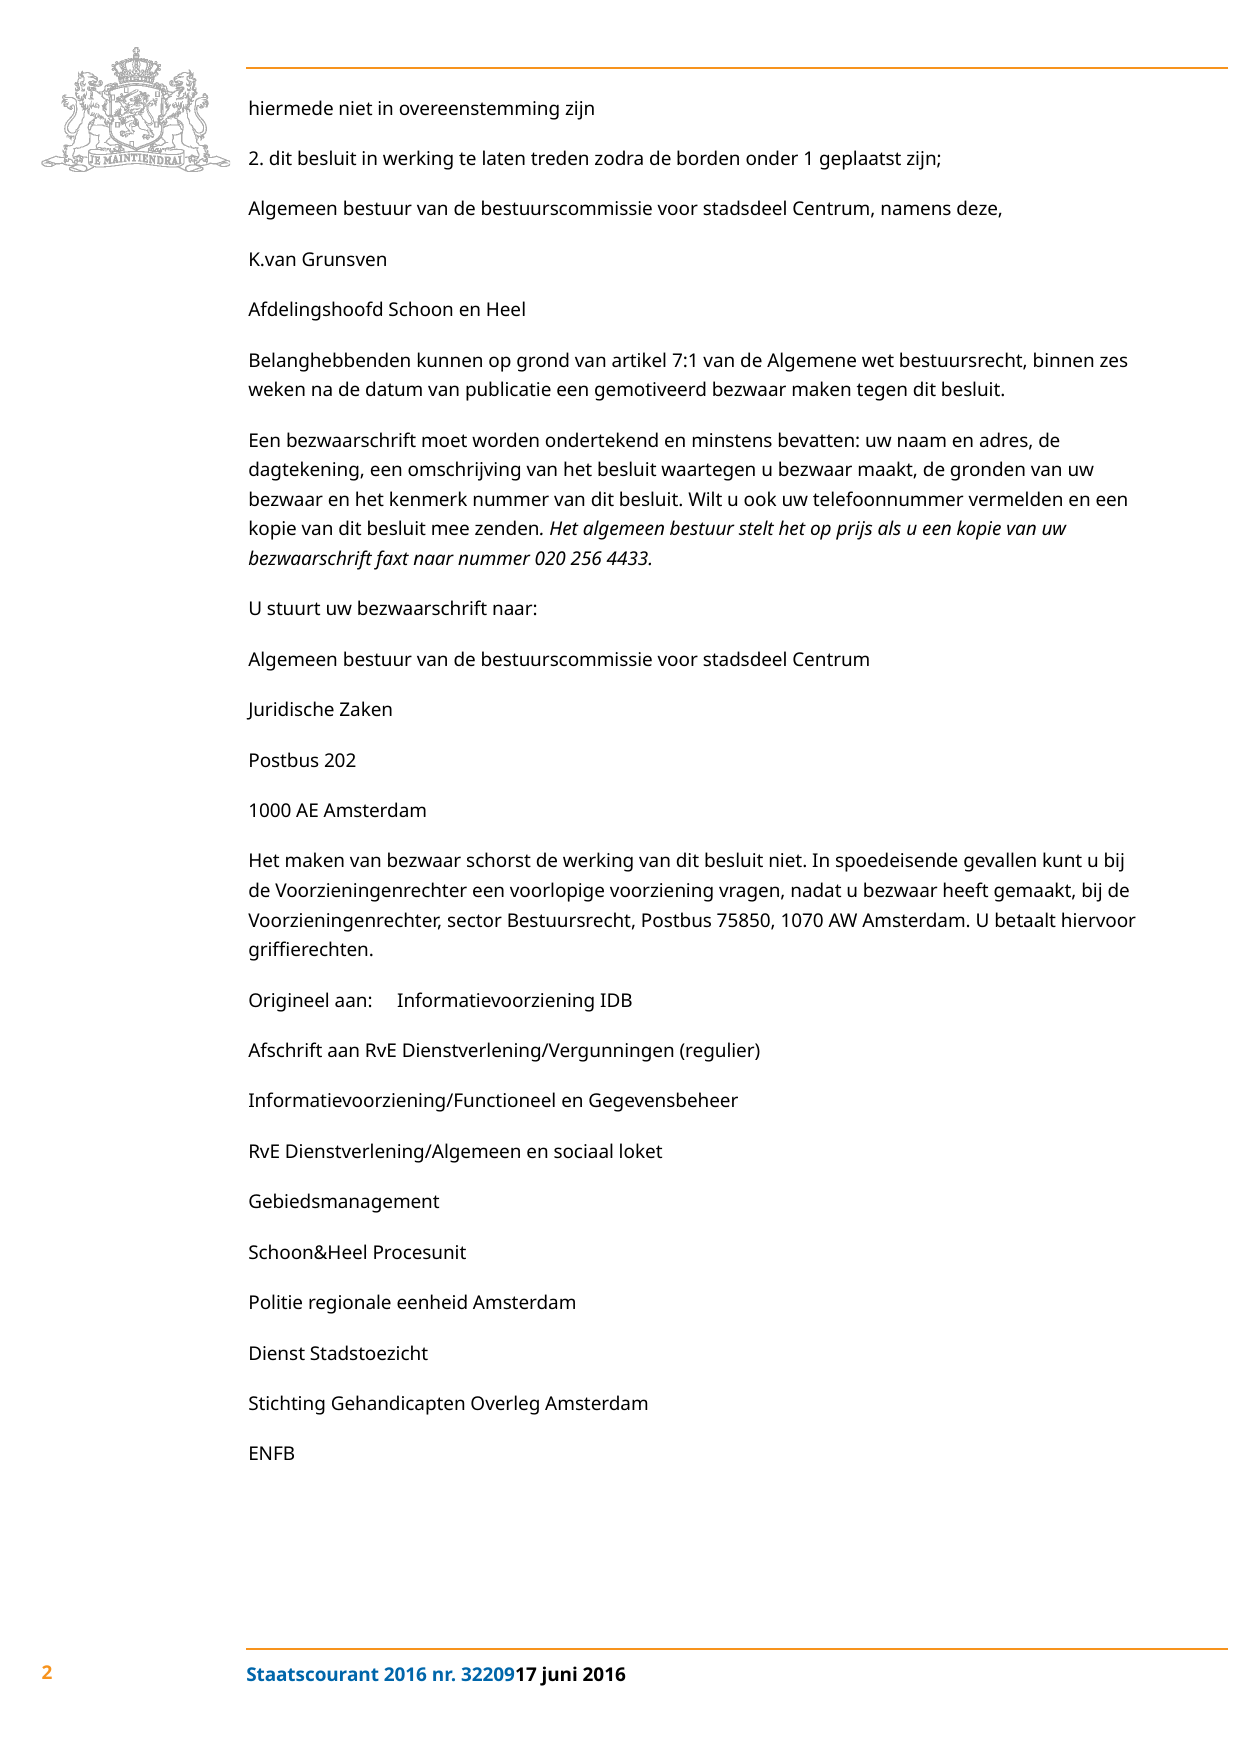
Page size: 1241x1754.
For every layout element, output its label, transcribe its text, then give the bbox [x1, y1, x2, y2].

text Algemeen bestuur van de bestuurscommissie voor stadsdeel Centrum, namens deze, [248, 196, 1152, 221]
text Afdelingshoofd Schoon en Heel [248, 296, 1152, 322]
text Juridische Zaken [248, 696, 1152, 722]
picture [41, 47, 231, 172]
text Een bezwaarschrift moet worden ondertekend en minstens bevatten: uw naam en adres, de dagtekening, een omschrijving van het besluit waartegen u bezwaar maakt, de gronden van uw bezwaar en het kenmerk nummer van dit besluit. Wilt u ook uw telefoonnummer vermelden en een kopie van dit besluit mee zenden. Het algemeen bestuur stelt het op prijs als u een kopie van uw bezwaarschrift faxt naar nummer 020 256 4433. [248, 427, 1152, 571]
text Postbus 202 [248, 747, 1152, 773]
text 1000 AE Amsterdam [248, 797, 1152, 823]
text Schoon&Heel Procesunit [248, 1239, 1152, 1265]
text Informatievoorziening/Functioneel en Gegevensbeheer [248, 1088, 1152, 1113]
text ENFB [248, 1441, 1152, 1466]
text Afschrift aan RvE Dienstverlening/Vergunningen (regulier) [248, 1037, 1152, 1063]
text Algemeen bestuur van de bestuurscommissie voor stadsdeel Centrum [248, 646, 1152, 672]
text Origineel aan: Informatievoorziening IDB [248, 987, 1152, 1013]
text Stichting Gehandicapten Overleg Amsterdam [248, 1390, 1152, 1416]
text Het maken van bezwaar schorst de werking van dit besluit niet. In spoedeisende gevallen kunt u bij de Voorzieningenrechter een voorlopige voorziening vragen, nadat u bezwaar heeft gemaakt, bij de Voorzieningenrechter, sector Bestuursrecht, Postbus 75850, 1070 AW Amsterdam. U betaalt hiervoor griffierechten. [248, 848, 1152, 962]
text hiermede niet in overeenstemming zijn [248, 95, 1152, 121]
text Politie regionale eenheid Amsterdam [248, 1289, 1152, 1315]
text Belanghebbenden kunnen op grond van artikel 7:1 van de Algemene wet bestuursrecht, binnen zes weken na de datum van publicatie een gemotiveerd bezwaar maken tegen dit besluit. [248, 347, 1152, 402]
text U stuurt uw bezwaarschrift naar: [248, 596, 1152, 621]
text Gebiedsmanagement [248, 1188, 1152, 1214]
text K.van Grunsven [248, 246, 1152, 272]
text RvE Dienstverlening/Algemeen en sociaal loket [248, 1138, 1152, 1164]
text 2. dit besluit in werking te laten treden zodra de borden onder 1 geplaatst zijn; [248, 145, 1152, 171]
text Dienst Stadstoezicht [248, 1340, 1152, 1366]
